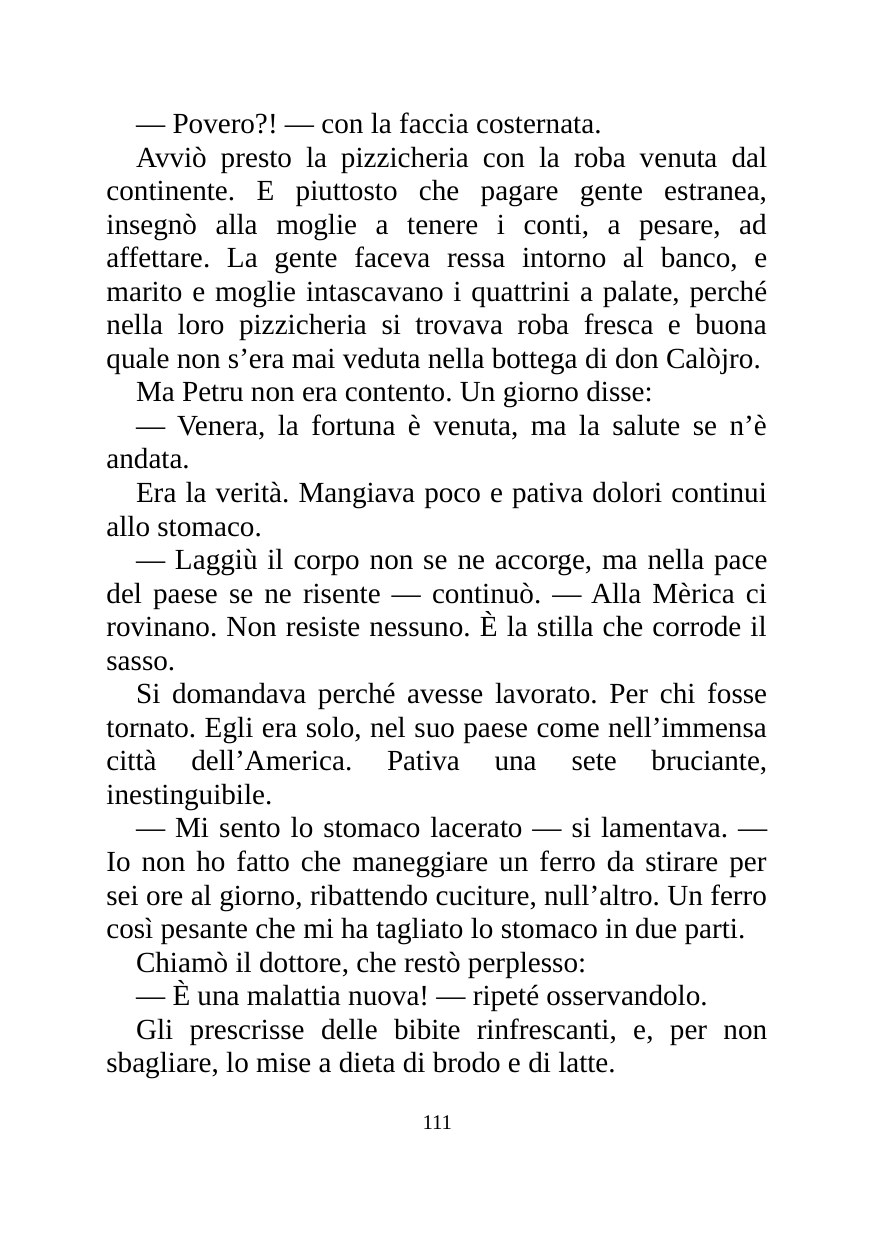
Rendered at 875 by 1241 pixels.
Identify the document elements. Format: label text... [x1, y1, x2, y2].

text — Mi sento lo stomaco lacerato — si lamentava. — Io non ho fatto che maneggiare un ferro da stirare per sei ore al giorno, ribattendo cuciture, null’altro. Un ferro così pesante che mi ha tagliato lo stomaco in due parti. [106, 811, 768, 945]
text — È una malattia nuova! — ripeté osservandolo. [106, 978, 768, 1012]
text — Povero?! — con la faccia costernata. [106, 106, 768, 140]
text Era la verità. Mangiava poco e pativa dolori continui allo stomaco. [106, 475, 768, 542]
text Ma Petru non era contento. Un giorno disse: [106, 374, 768, 408]
text Si domandava perché avesse lavorato. Per chi fosse tornato. Egli era solo, nel suo paese come nell’immensa città dell’America. Pativa una sete bruciante, inestinguibile. [106, 676, 768, 811]
text — Laggiù il corpo non se ne accorge, ma nella pace del paese se ne risente — continuò. — Alla Mèrica ci rovinano. Non resiste nessuno. È la stilla che corrode il sasso. [106, 542, 768, 676]
text Avviò presto la pizzicheria con la roba venuta dal continente. E piuttosto che pagare gente estranea, insegnò alla moglie a tenere i conti, a pesare, ad affettare. La gente faceva ressa intorno al banco, e marito e moglie intascavano i quattrini a palate, perché nella loro pizzicheria si trovava roba fresca e buona quale non s’era mai veduta nella bottega di don Calòjro. [106, 140, 768, 374]
text Chiamò il dottore, che restò perplesso: [106, 945, 768, 978]
text — Venera, la fortuna è venuta, ma la salute se n’è andata. [106, 408, 768, 475]
text Gli prescrisse delle bibite rinfrescanti, e, per non sbagliare, lo mise a dieta di brodo e di latte. [106, 1012, 768, 1079]
